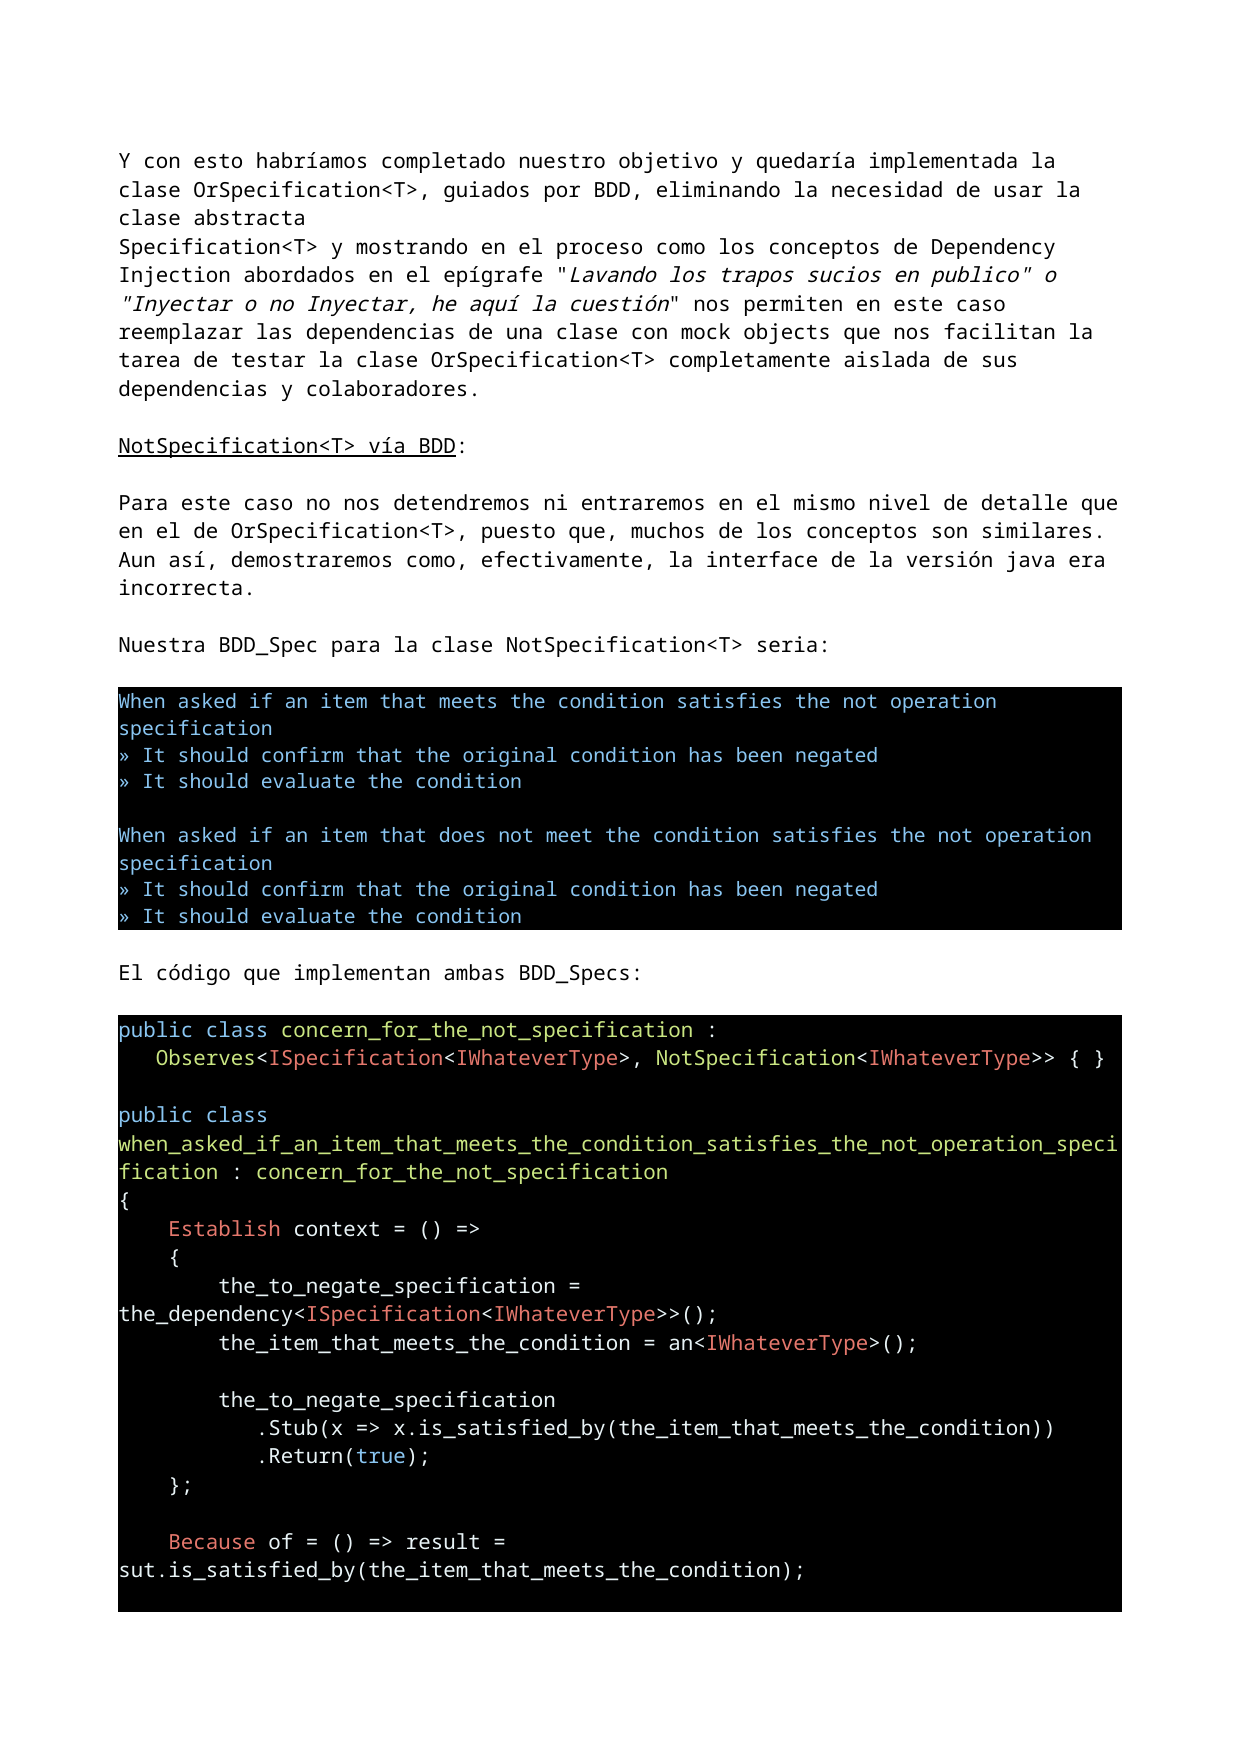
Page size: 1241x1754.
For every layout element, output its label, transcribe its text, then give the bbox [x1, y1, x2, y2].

text Para este caso no nos detendremos ni entraremos en el mismo nivel de detalle que en el de OrSpecification<T>, puesto que, muchos de los conceptos son similares. Aun así, demostraremos como, efectivamente, la interface de la versión java era incorrecta. [118, 488, 1122, 602]
text the_item_that_meets_the_condition = an<IWhateverType>(); [118, 1328, 1122, 1356]
text Specification<T> y mostrando en el proceso como los conceptos de Dependency Injection abordados en el epígrafe "Lavando los trapos sucios en publico" o "Inyectar o no Inyectar, he aquí la cuestión" nos permiten en este caso reemplazar las dependencias de una clase con mock objects que nos facilitan la tarea de testar la clase OrSpecification<T> completamente aislada de sus dependencias y colaboradores. [118, 232, 1122, 402]
text the_to_negate_specification = the_dependency<ISpecification<IWhateverType>>(); [118, 1271, 1122, 1328]
text Observes<ISpecification<IWhateverType>, NotSpecification<IWhateverType>> { } [118, 1043, 1122, 1072]
text .Return(true); [118, 1442, 1122, 1470]
text When asked if an item that does not meet the condition satisfies the not operation specification [118, 822, 1122, 876]
text » It should confirm that the original condition has been negated [118, 876, 1122, 903]
text » It should evaluate the condition [118, 903, 1122, 930]
text » It should evaluate the condition [118, 768, 1122, 795]
text public class when_asked_if_an_item_that_meets_the_condition_satisfies_the_not_operation_specification : concern_for_the_not_specification [118, 1100, 1122, 1186]
text }; [118, 1470, 1122, 1498]
text Because of = () => result = sut.is_satisfied_by(the_item_that_meets_the_condition); [118, 1527, 1122, 1584]
text { [118, 1186, 1122, 1214]
text » It should confirm that the original condition has been negated [118, 741, 1122, 768]
text Nuestra BDD_Spec para la clase NotSpecification<T> seria: [118, 630, 1122, 658]
text Y con esto habríamos completado nuestro objetivo y quedaría implementada la clase OrSpecification<T>, guiados por BDD, eliminando la necesidad de usar la clase abstracta [118, 147, 1122, 232]
text public class concern_for_the_not_specification : [118, 1015, 1122, 1043]
text { [118, 1242, 1122, 1271]
text Establish context = () => [118, 1214, 1122, 1242]
text the_to_negate_specification [118, 1385, 1122, 1413]
text NotSpecification<T> vía BDD: [118, 431, 1122, 459]
text When asked if an item that meets the condition satisfies the not operation specification [118, 687, 1122, 741]
text El código que implementan ambas BDD_Specs: [118, 958, 1122, 987]
text .Stub(x => x.is_satisfied_by(the_item_that_meets_the_condition)) [118, 1413, 1122, 1442]
